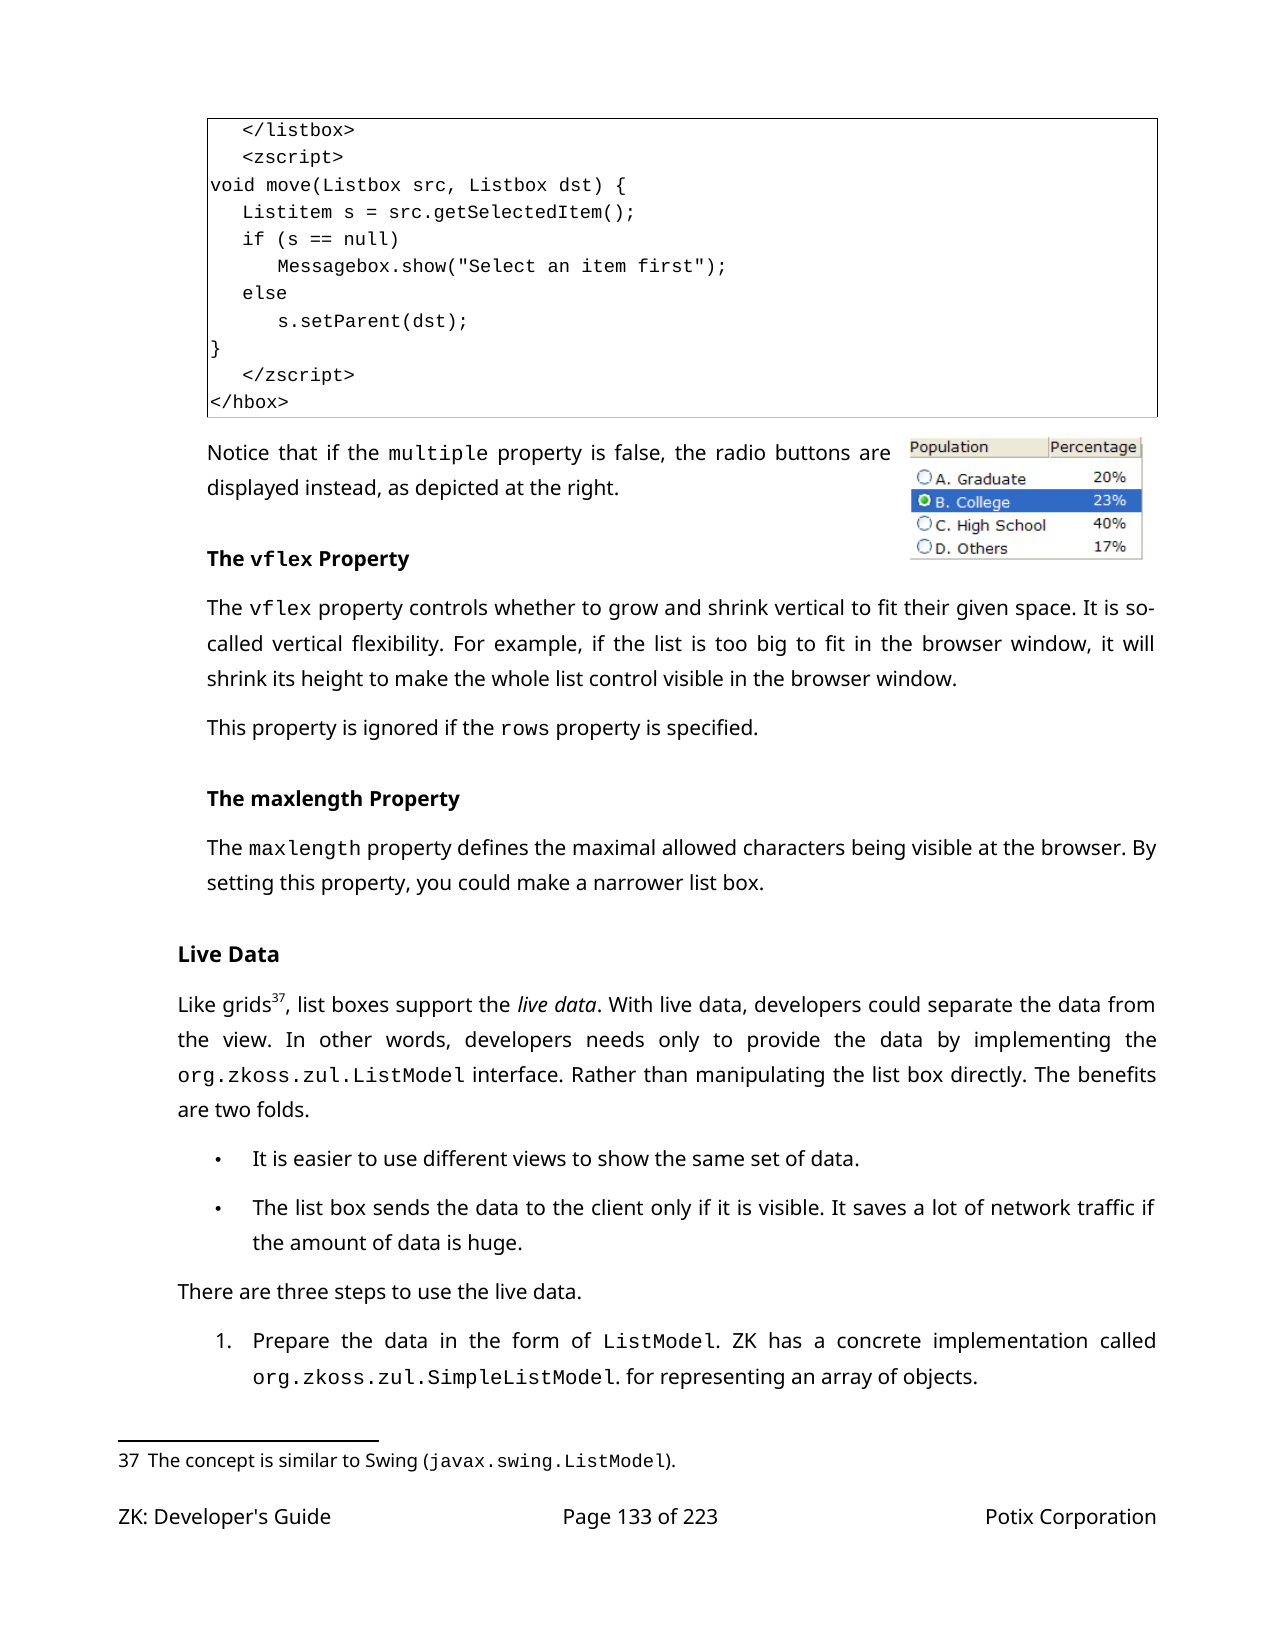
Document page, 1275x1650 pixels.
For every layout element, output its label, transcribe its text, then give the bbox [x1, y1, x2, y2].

text Like grids, list boxes support the live data. With live data, developers could separate the data from the view. In other words, developers needs only to provide the data by implementing the org.zkoss.zul.ListModel interface. Rather than manipulating the list box directly. The benefits are two folds. [177, 990, 1157, 1124]
subtitle Live Data [177, 939, 1157, 969]
text } [208, 336, 1157, 360]
text if (s == null) [208, 227, 1157, 251]
text The concept is similar to Swing (javax.swing.ListModel). [118, 1447, 1157, 1473]
list Prepare the data in the form of ListModel. ZK has a concrete implementation called org.zkoss.zul.SimpleListModel. for representing an array of objects. [215, 1326, 1157, 1390]
text This property is ignored if the rows property is specified. [207, 713, 1157, 741]
list It is easier to use different views to show the same set of data. [215, 1144, 1157, 1173]
text The vflex property controls whether to grow and shrink vertical to fit their given space. It is so-called vertical flexibility. For example, if the list is too big to fit in the browser window, it will shrink its height to make the whole list control visible in the browser window. [207, 593, 1157, 692]
subtitle The maxlength Property [207, 784, 1157, 812]
text Notice that if the multiple property is false, the radio buttons are displayed instead, as depicted at the right. [207, 438, 909, 502]
text Messagebox.show("Select an item first"); [208, 254, 1157, 278]
list The list box sends the data to the client only if it is visible. It saves a lot of network traffic if the amount of data is huge. [215, 1193, 1157, 1257]
text </listbox> [208, 119, 1157, 142]
text </hbox> [208, 390, 1157, 417]
text The maxlength property defines the maximal allowed characters being visible at the browser. By setting this property, you could make a narrower list box. [207, 833, 1157, 897]
text Listitem s = src.getSelectedItem(); [208, 200, 1157, 224]
text void move(Listbox src, Listbox dst) { [208, 172, 1157, 197]
picture [909, 437, 1144, 562]
text <zscript> [208, 145, 1157, 169]
text </zscript> [208, 363, 1157, 387]
text There are three steps to use the live data. [177, 1277, 1157, 1306]
subtitle The vflex Property [207, 544, 1157, 573]
text s.setParent(dst); [208, 308, 1157, 333]
text else [208, 281, 1157, 306]
